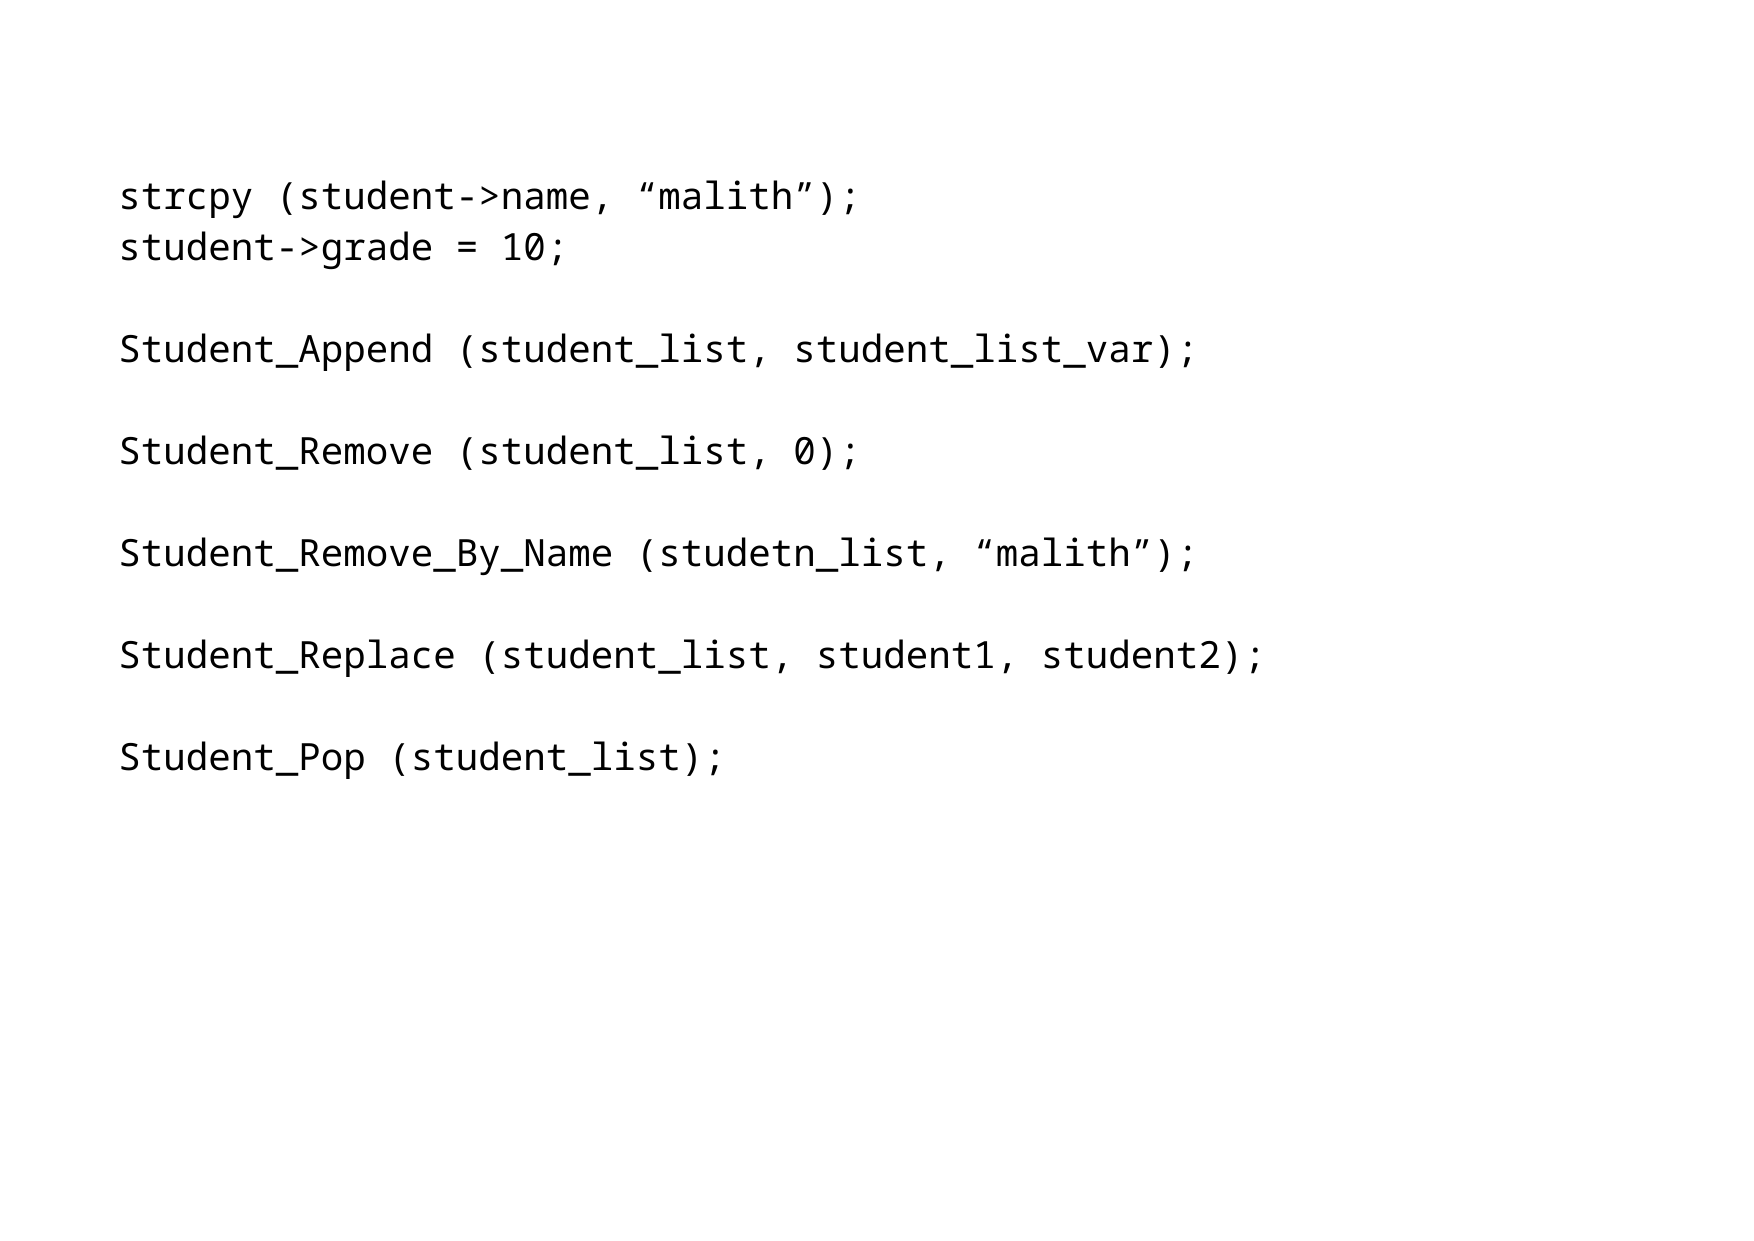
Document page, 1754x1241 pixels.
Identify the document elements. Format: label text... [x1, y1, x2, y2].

text Student_Remove_By_Name (studetn_list, “malith”); [118, 526, 1636, 577]
text Student_Replace (student_list, student1, student2); [118, 628, 1636, 679]
text student->grade = 10; [118, 220, 1636, 271]
text Student_Append (student_list, student_list_var); [118, 322, 1636, 373]
text Student_Pop (student_list); [118, 731, 1636, 782]
text strcpy (student->name, “malith”); [118, 169, 1636, 220]
text Student_Remove (student_list, 0); [118, 424, 1636, 475]
